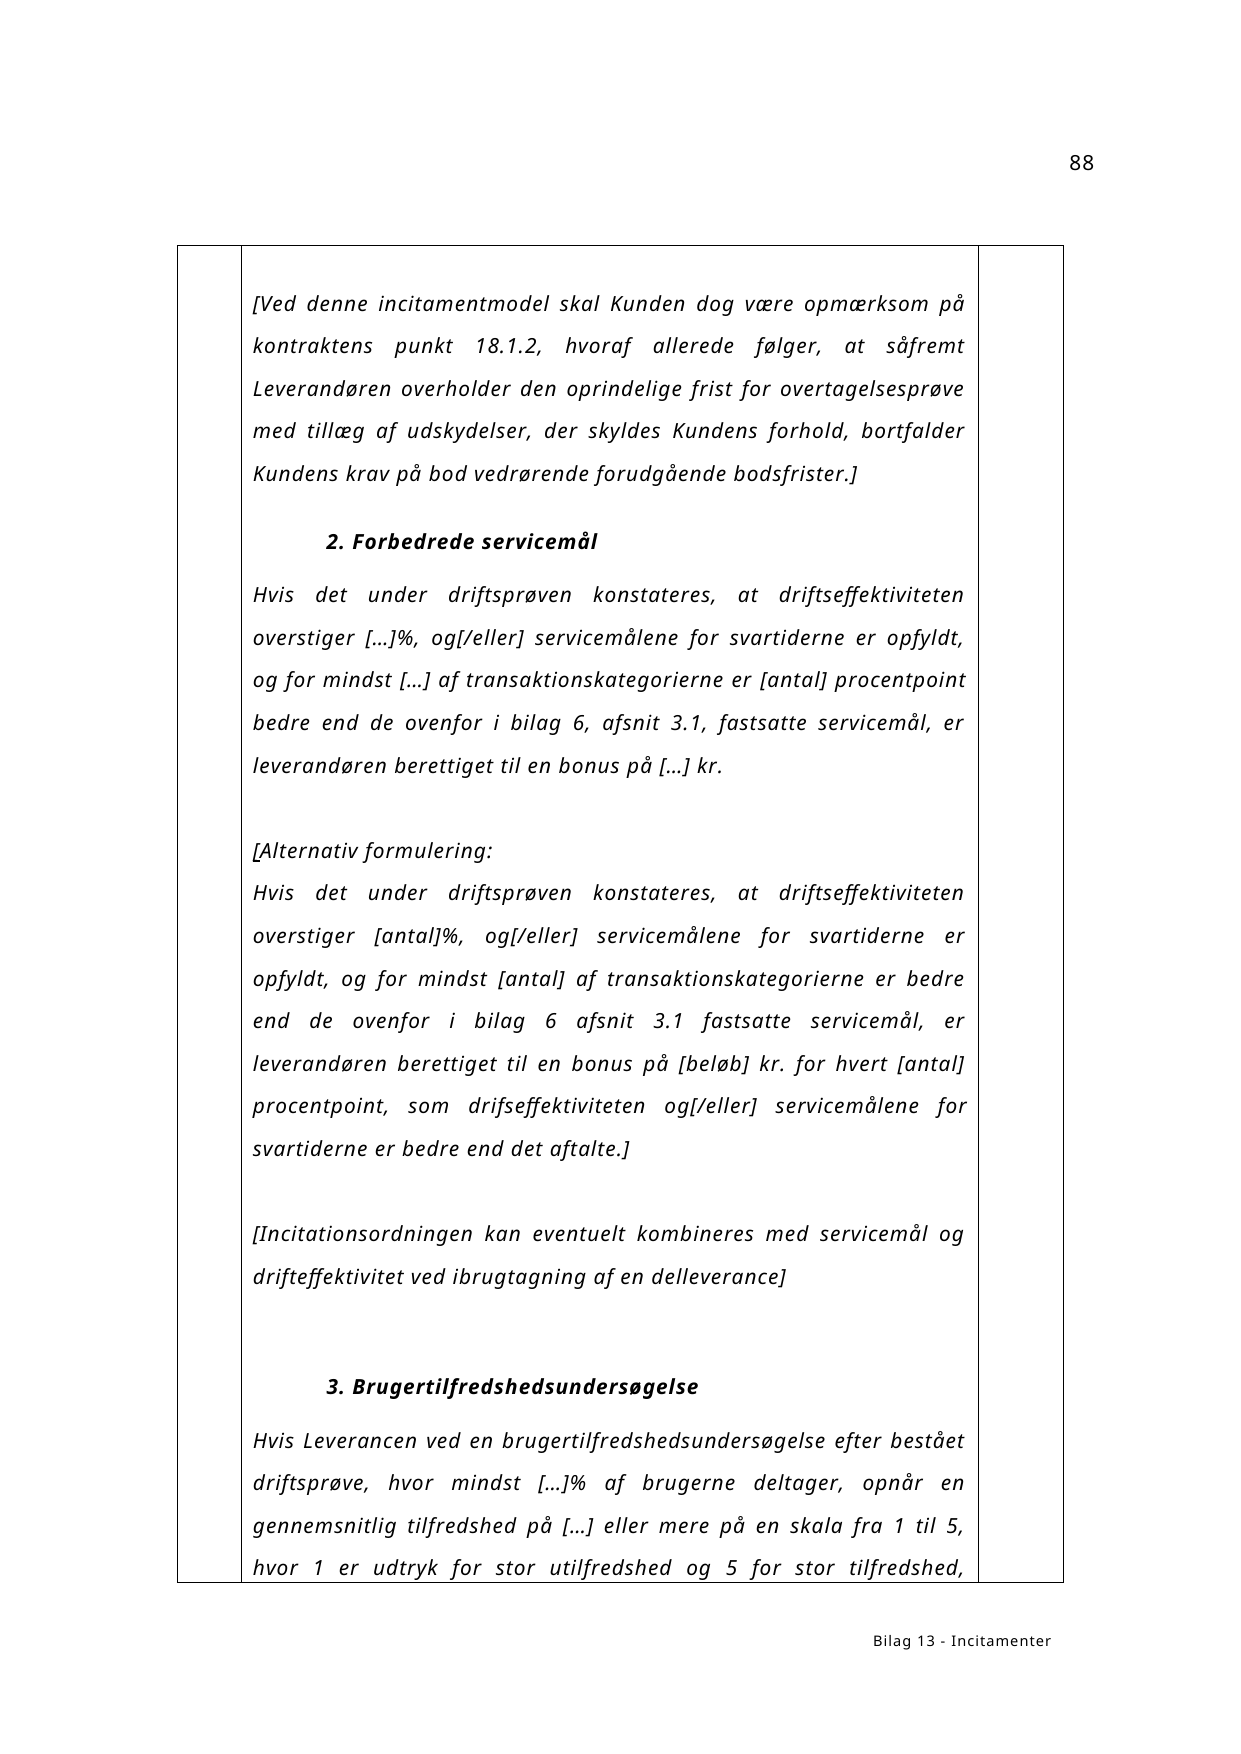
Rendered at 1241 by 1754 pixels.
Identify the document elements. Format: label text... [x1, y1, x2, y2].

table_cell [979, 246, 1063, 1582]
table_cell [Ved denne incitamentmodel skal Kunden dog være opmærksom på kontraktens punkt 18.1.2, hvoraf allerede følger, at såfremt Leverandøren overholder den oprindelige frist for overtagelsesprøve med tillæg af udskydelser, der skyldes Kundens forhold, bortfalder Kundens krav på bod vedrørende forudgående bodsfrister.] 2. Forbedrede servicemål Hvis det under driftsprøven konstateres, at driftseffektiviteten overstiger […]%, og[/eller] servicemålene for svartiderne er opfyldt, og for mindst […] af transaktionskategorierne er [antal] procentpoint bedre end de ovenfor i bilag 6, afsnit 3.1, fastsatte servicemål, er leverandøren berettiget til en bonus på […] kr. [Alternativ formulering: Hvis det under driftsprøven konstateres, at driftseffektiviteten overstiger [antal]%, og[/eller] servicemålene for svartiderne er opfyldt, og for mindst [antal] af transaktionskategorierne er bedre end de ovenfor i bilag 6 afsnit 3.1 fastsatte servicemål, er leverandøren berettiget til en bonus på [beløb] kr. for hvert [antal] procentpoint, som drifseffektiviteten og[/eller] servicemålene for svartiderne er bedre end det aftalte.] [Incitationsordningen kan eventuelt kombineres med servicemål og drifteffektivitet ved ibrugtagning af en delleverance] 3. Brugertilfredshedsundersøgelse Hvis Leverancen ved en brugertilfredshedsundersøgelse efter bestået driftsprøve, hvor mindst […]% af brugerne deltager, opnår en gennemsnitlig tilfredshed på […] eller mere på en skala fra 1 til 5, hvor 1 er udtryk for stor utilfredshed og 5 for stor tilfredshed, [242, 246, 978, 1582]
table_cell [178, 246, 241, 1582]
